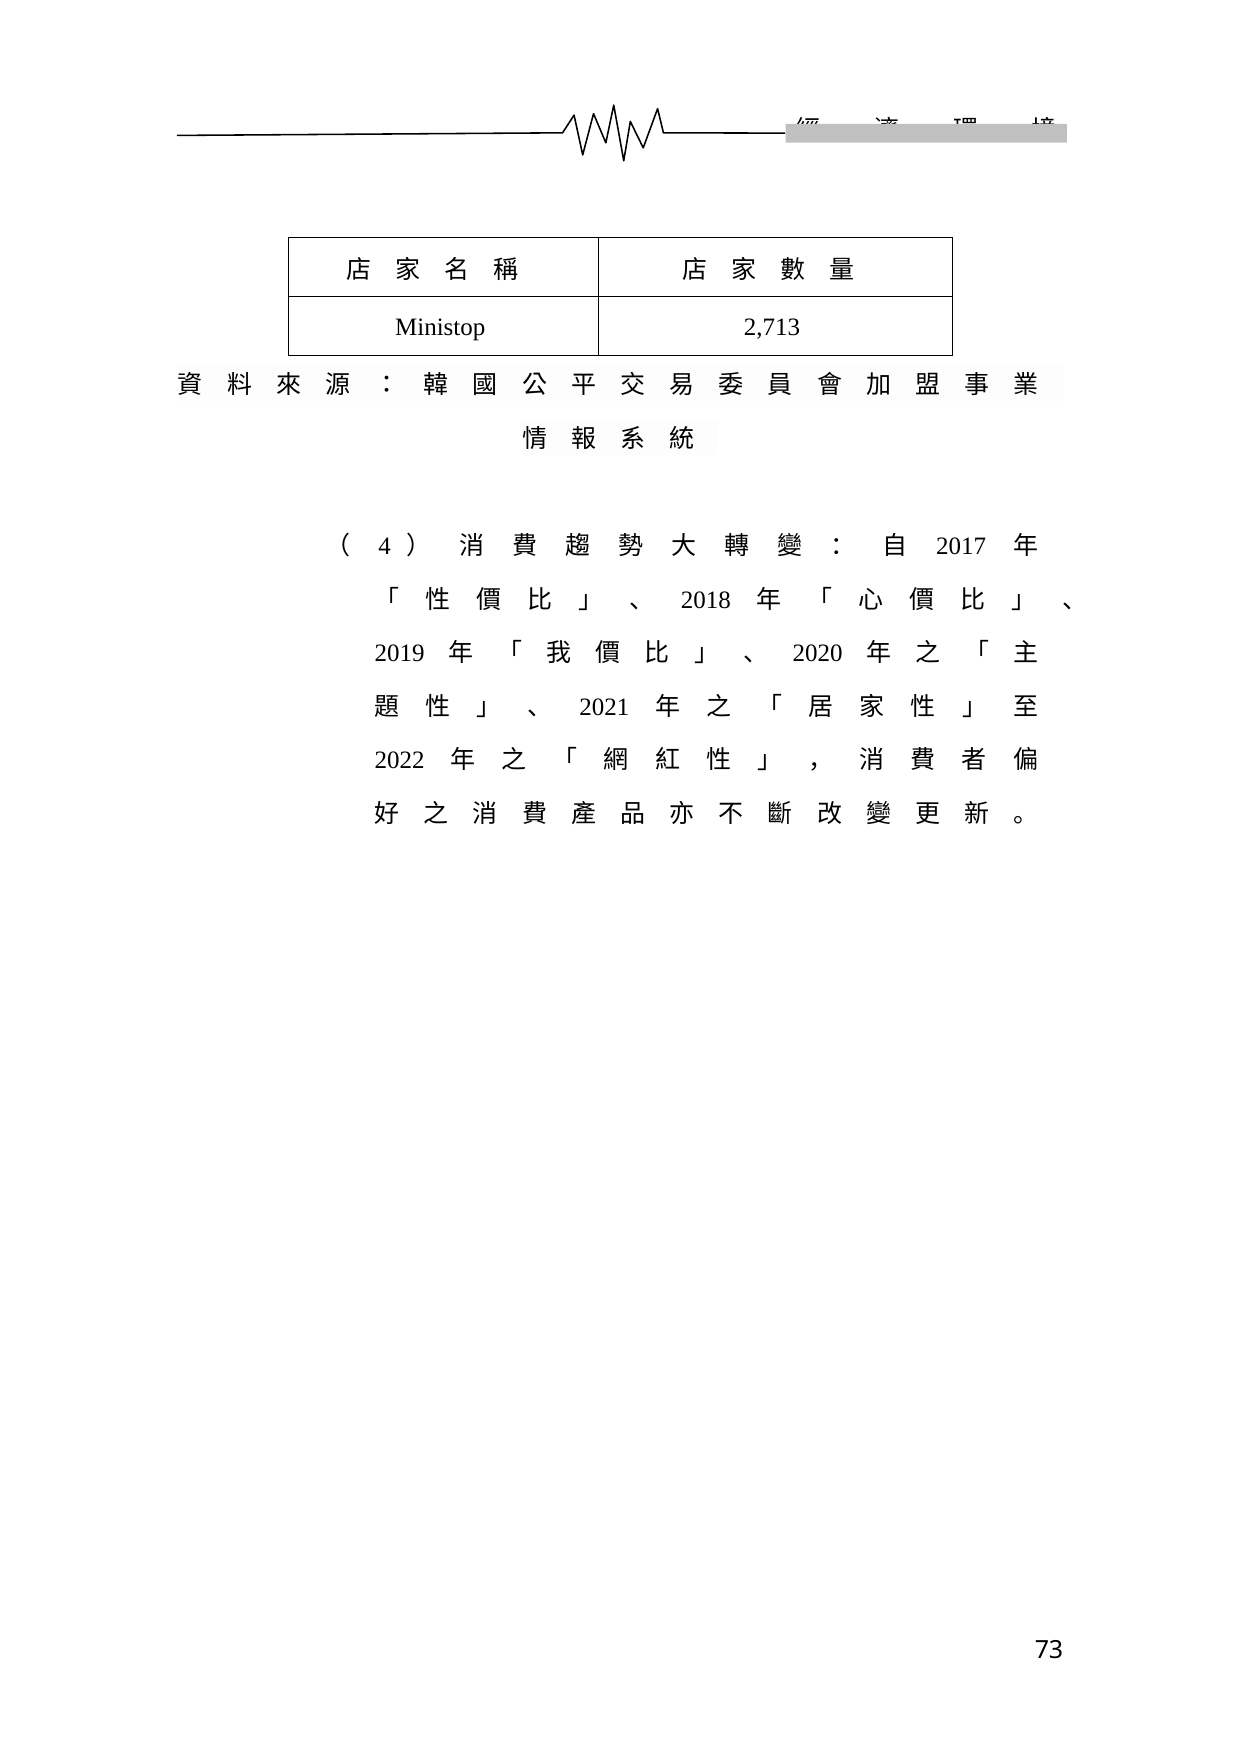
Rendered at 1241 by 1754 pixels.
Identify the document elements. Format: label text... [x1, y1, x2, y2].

text 資料來源：韓國公平交易委員會加盟事業情報系統 [178, 356, 1063, 463]
table_header 店家名稱 [289, 238, 598, 296]
table_cell Ministop [289, 297, 598, 355]
table_cell 2,713 [599, 297, 952, 355]
table_header 店家數量 [599, 238, 952, 296]
text （4）消費趨勢大轉變：自2017年「性價比」、2018年「心價比」、2019年「我價比」、2020年之「主題性」、2021年之「居家性」至2022年之「網紅性」，消費者偏好之消費產品亦不斷改變更新。 [301, 517, 1063, 838]
